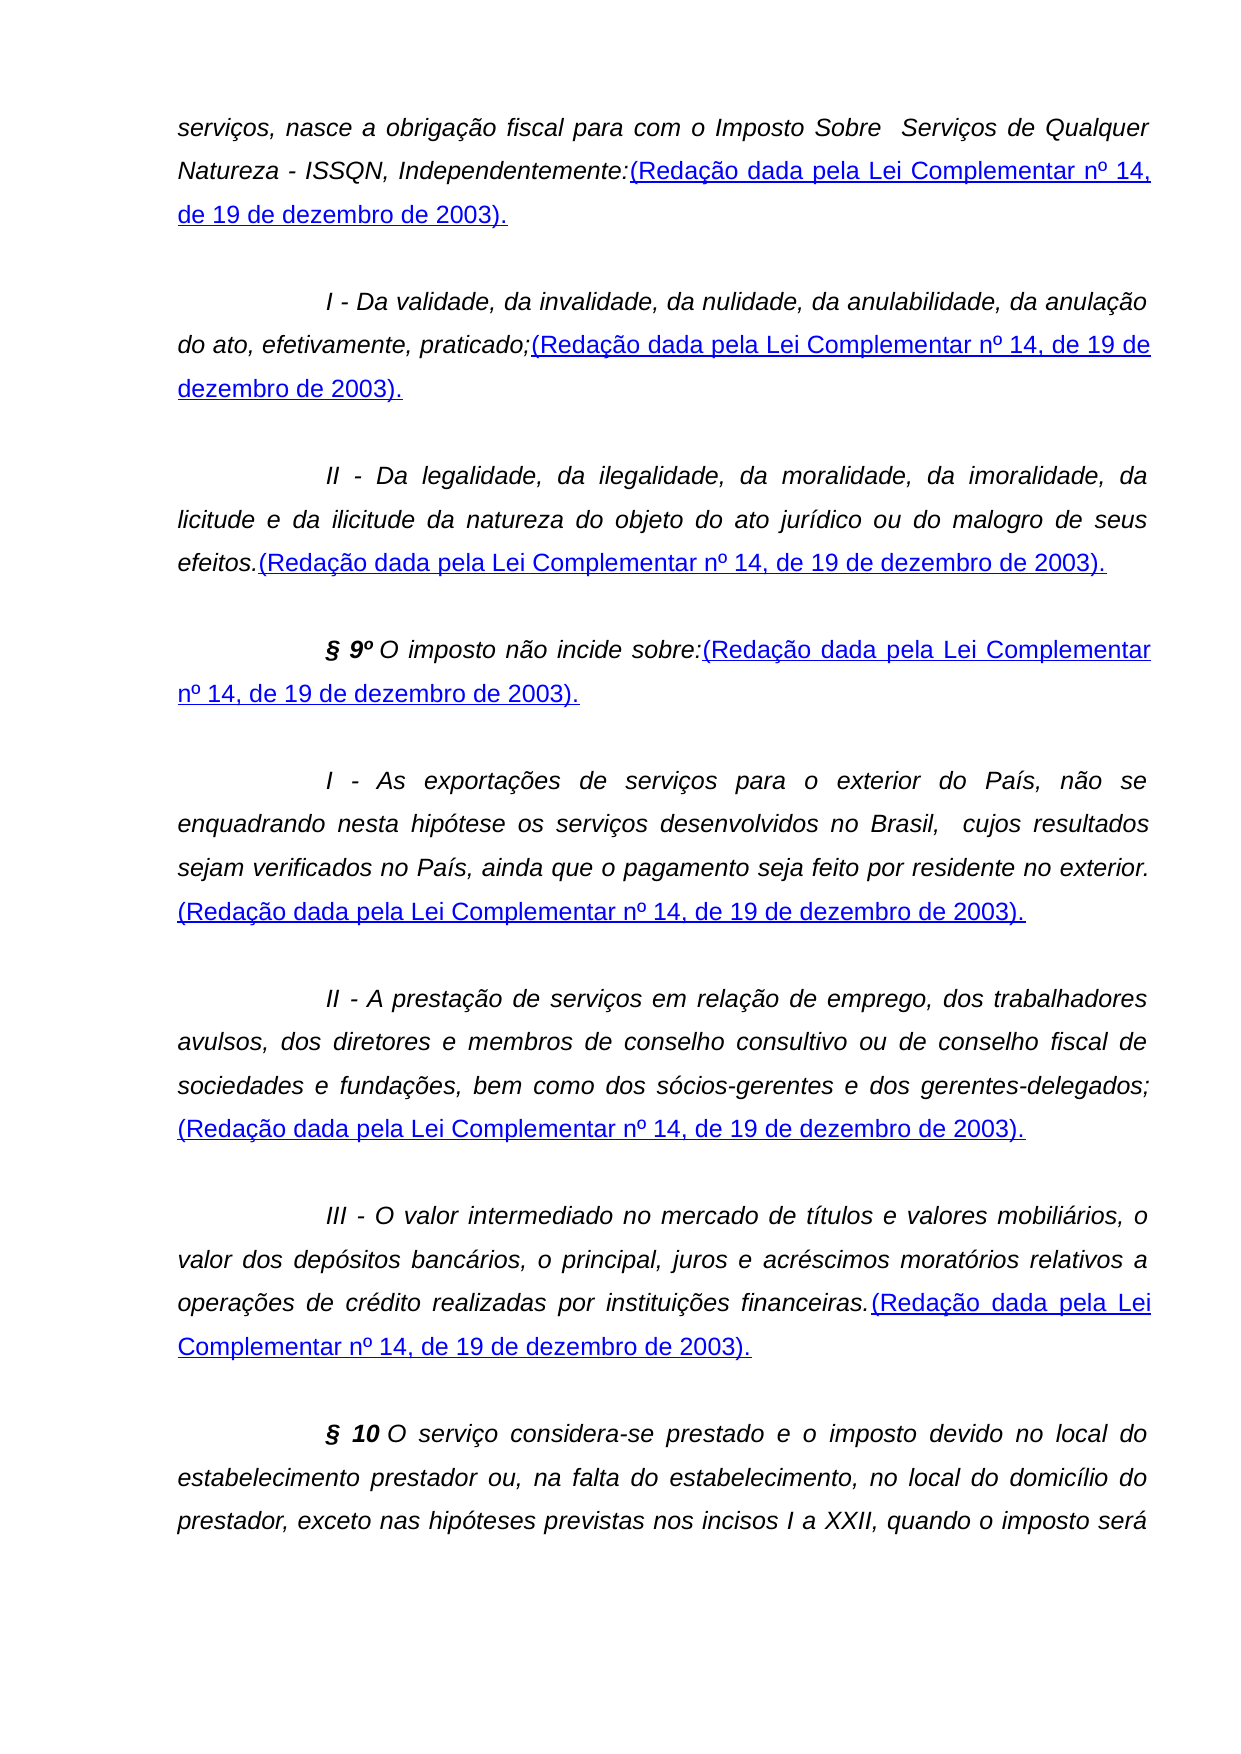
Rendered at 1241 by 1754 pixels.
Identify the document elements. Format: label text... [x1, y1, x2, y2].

text serviços, nasce a obrigação fiscal para com o Imposto Sobre Serviços de Qualquer Natureza - ISSQN, Independentemente:(Redação dada pela Lei Complementar nº 14, de 19 de dezembro de 2003). [177, 113, 1152, 229]
text II - Da legalidade, da ilegalidade, da moralidade, da imoralidade, da licitude e da ilicitude da natureza do objeto do ato jurídico ou do malogro de seus efeitos.(Redação dada pela Lei Complementar nº 14, de 19 de dezembro de 2003). [177, 461, 1152, 577]
text § 10 O serviço considera-se prestado e o imposto devido no local do estabelecimento prestador ou, na falta do estabelecimento, no local do domicílio do prestador, exceto nas hipóteses previstas nos incisos I a XXII, quando o imposto será [177, 1419, 1152, 1535]
text § 9º O imposto não incide sobre:(Redação dada pela Lei Complementar nº 14, de 19 de dezembro de 2003). [177, 635, 1152, 708]
text III - O valor intermediado no mercado de títulos e valores mobiliários, o valor dos depósitos bancários, o principal, juros e acréscimos moratórios relativos a operações de crédito realizadas por instituições financeiras.(Redação dada pela Lei Complementar nº 14, de 19 de dezembro de 2003). [177, 1201, 1152, 1361]
text I - As exportações de serviços para o exterior do País, não se enquadrando nesta hipótese os serviços desenvolvidos no Brasil, cujos resultados sejam verificados no País, ainda que o pagamento seja feito por residente no exterior.(Redação dada pela Lei Complementar nº 14, de 19 de dezembro de 2003). [177, 766, 1152, 925]
text I - Da validade, da invalidade, da nulidade, da anulabilidade, da anulação do ato, efetivamente, praticado;(Redação dada pela Lei Complementar nº 14, de 19 de dezembro de 2003). [177, 287, 1152, 403]
text II - A prestação de serviços em relação de emprego, dos trabalhadores avulsos, dos diretores e membros de conselho consultivo ou de conselho fiscal de sociedades e fundações, bem como dos sócios-gerentes e dos gerentes-delegados;(Redação dada pela Lei Complementar nº 14, de 19 de dezembro de 2003). [177, 983, 1152, 1143]
